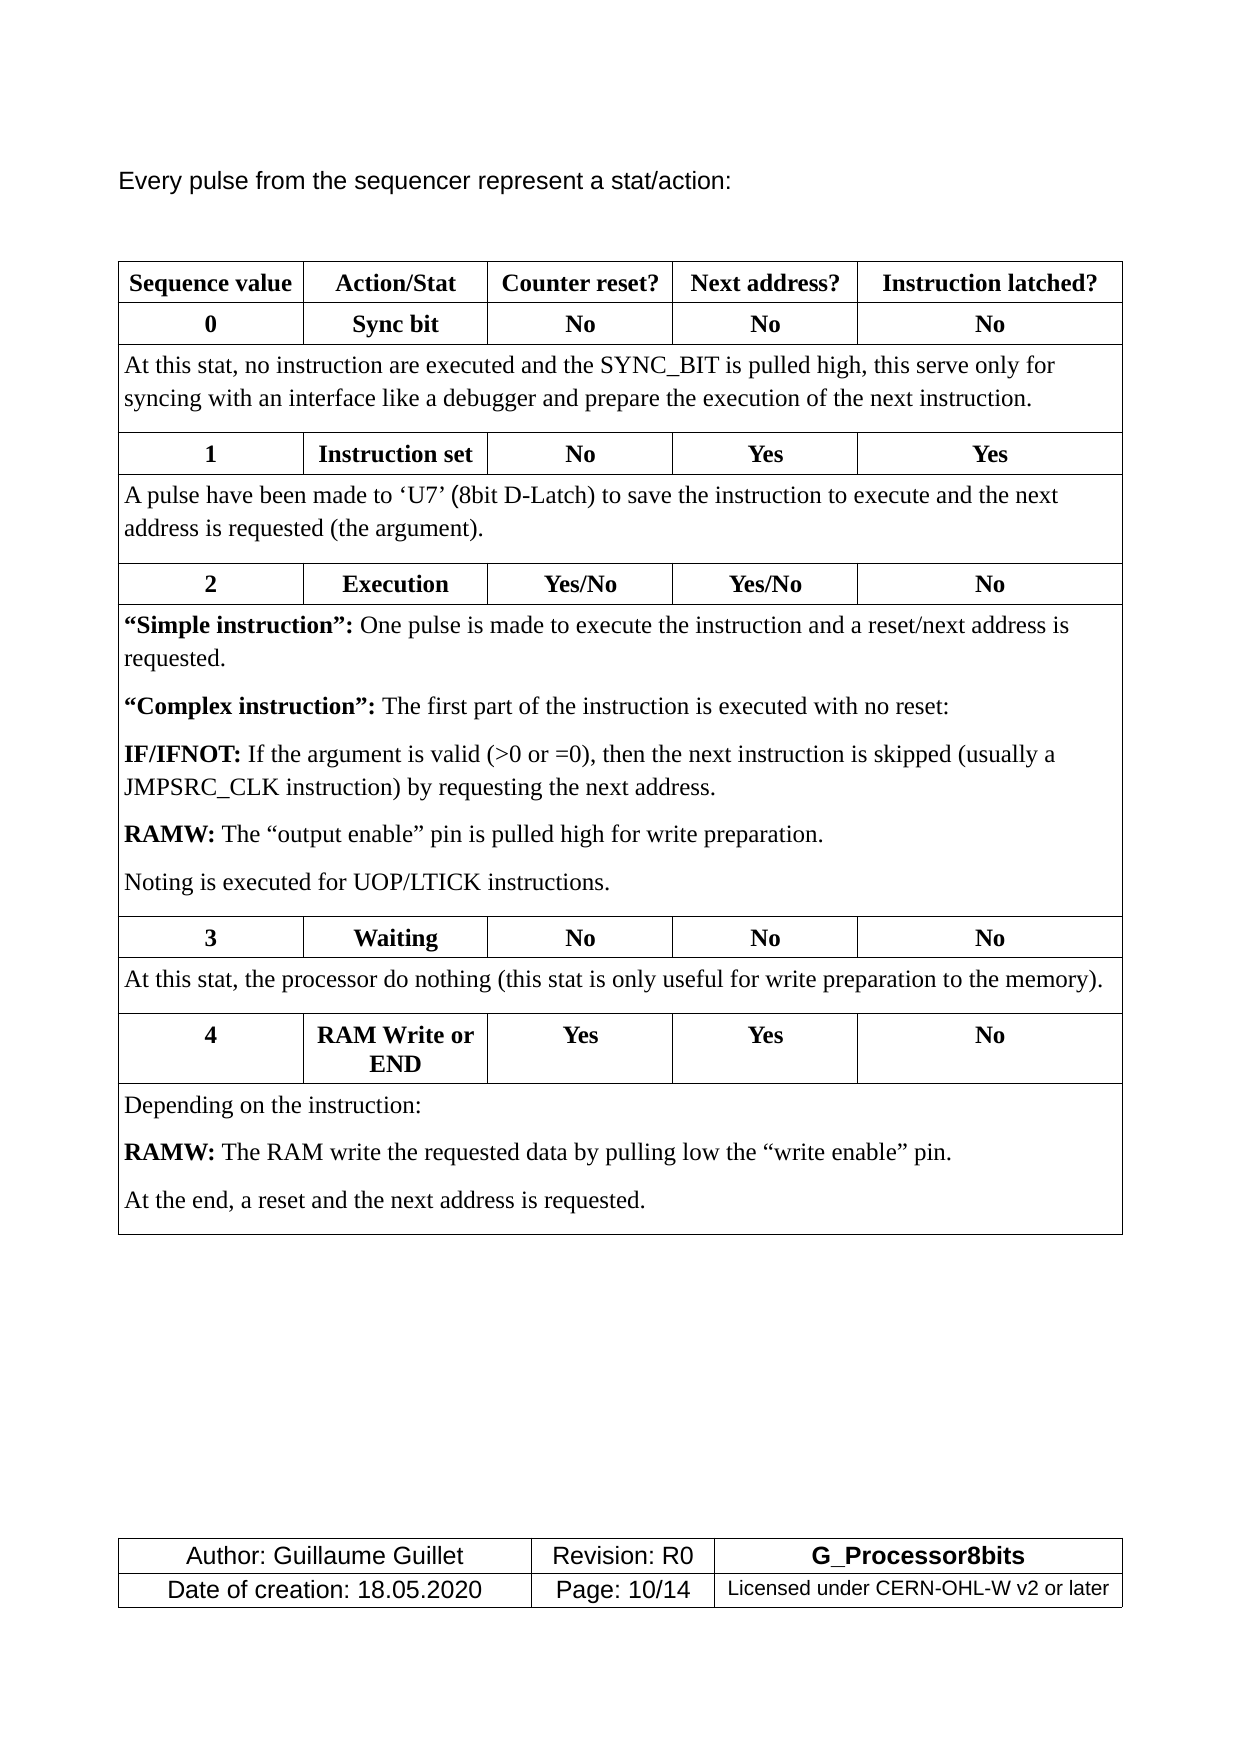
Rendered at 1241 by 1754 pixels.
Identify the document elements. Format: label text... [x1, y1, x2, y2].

table_cell Depending on the instruction: RAMW: The RAM write the requested data by pulling low the “write enable” pin. At the end, a reset and the next address is requested. [119, 1084, 1122, 1234]
table_cell Waiting [304, 917, 487, 957]
table_cell No [858, 564, 1122, 604]
table_cell A pulse have been made to ‘U7’ (8bit D-Latch) to save the instruction to execute and the next address is requested (the argument). [119, 475, 1122, 562]
table_cell Yes/No [673, 564, 857, 604]
table_cell Instruction set [304, 433, 487, 473]
table_cell No [488, 303, 672, 343]
table_cell No [673, 917, 857, 957]
table_cell No [673, 303, 857, 343]
table_header Next address? [673, 262, 857, 302]
table_header Instruction latched? [858, 262, 1122, 302]
table_cell At this stat, no instruction are executed and the SYNC_BIT is pulled high, this serve only for syncing with an interface like a debugger and prepare the execution of the next instruction. [119, 345, 1122, 432]
table_cell Yes [673, 1014, 857, 1083]
table_header Action/Stat [304, 262, 487, 302]
table_cell Yes/No [488, 564, 672, 604]
table_cell No [488, 433, 672, 473]
table_cell No [858, 917, 1122, 957]
table_cell “Simple instruction”: One pulse is made to execute the instruction and a reset/next address is requested. “Complex instruction”: The first part of the instruction is executed with no reset: IF/IFNOT: If the argument is valid (>0 or =0), then the next instruction is skipped (usually a JMPSRC_CLK instruction) by requesting the next address. RAMW: The “output enable” pin is pulled high for write preparation. Noting is executed for UOP/LTICK instructions. [119, 605, 1122, 916]
table_cell 1 [119, 433, 303, 473]
table_cell No [858, 303, 1122, 343]
table_cell Yes [673, 433, 857, 473]
table_cell At this stat, the processor do nothing (this stat is only useful for write preparation to the memory). [119, 958, 1122, 1013]
table_cell No [858, 1014, 1122, 1083]
table_cell 0 [119, 303, 303, 343]
table_cell Yes [858, 433, 1122, 473]
table_cell 3 [119, 917, 303, 957]
table_cell 2 [119, 564, 303, 604]
text Every pulse from the sequencer represent a stat/action: [118, 166, 1122, 194]
table_cell Yes [488, 1014, 672, 1083]
table_cell RAM Write or END [304, 1014, 487, 1083]
table_header Sequence value [119, 262, 303, 302]
table_header Counter reset? [488, 262, 672, 302]
table_cell No [488, 917, 672, 957]
table_cell 4 [119, 1014, 303, 1083]
table_cell Sync bit [304, 303, 487, 343]
table_cell Execution [304, 564, 487, 604]
